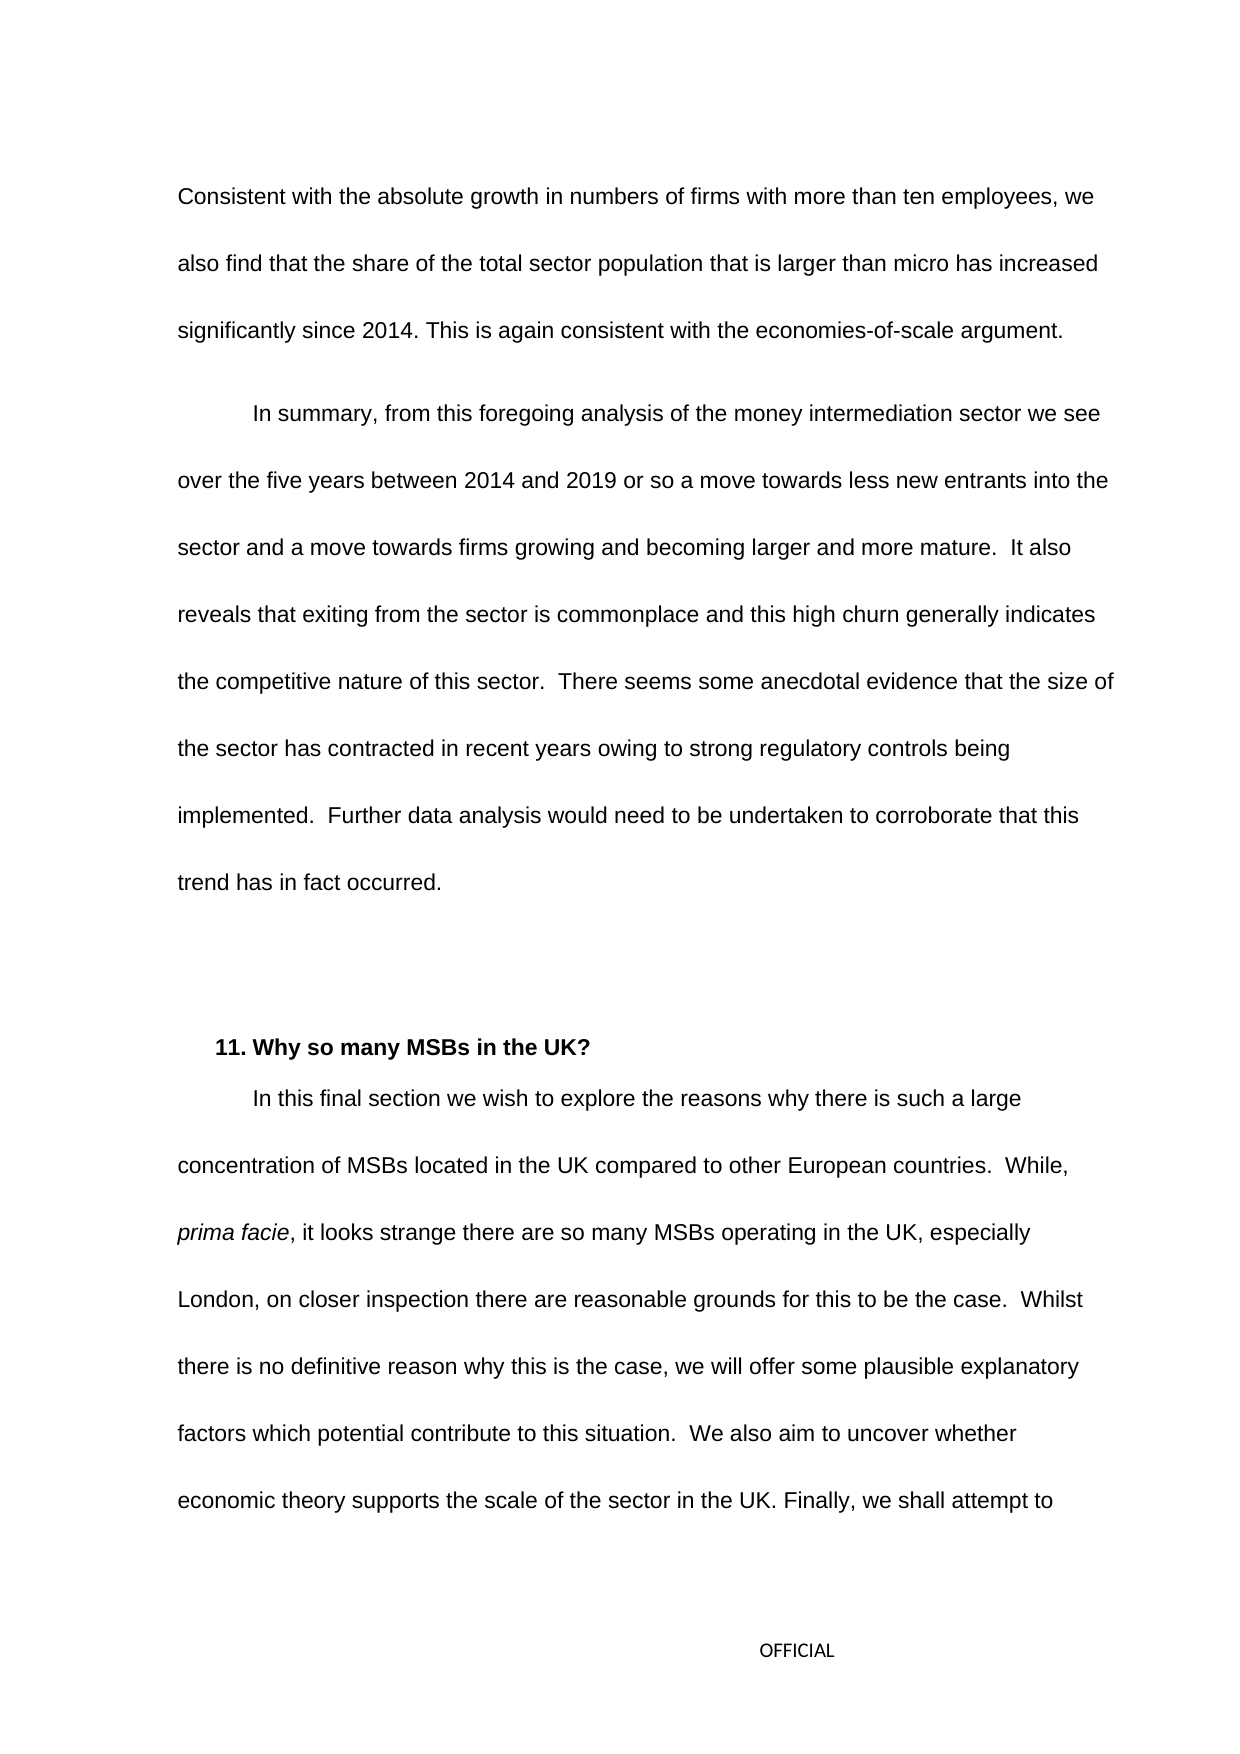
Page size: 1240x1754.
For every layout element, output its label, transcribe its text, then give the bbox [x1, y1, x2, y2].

text Consistent with the absolute growth in numbers of firms with more than ten employees, we also find that the share of the total sector population that is larger than micro has increased significantly since 2014. This is again consistent with the economies-of-scale argument. [177, 183, 1115, 350]
text In summary, from this foregoing analysis of the money intermediation sector we see over the five years between 2014 and 2019 or so a move towards less new entrants into the sector and a move towards firms growing and becoming larger and more mature. It also reveals that exiting from the sector is commonplace and this high churn generally indicates the competitive nature of this sector. There seems some anecdotal evidence that the size of the sector has contracted in recent years owing to strong regulatory controls being implemented. Further data analysis would need to be undertaken to corroborate that this trend has in fact occurred. [177, 400, 1115, 902]
text In this final section we wish to explore the reasons why there is such a large concentration of MSBs located in the UK compared to other European countries. While, prima facie, it looks strange there are so many MSBs operating in the UK, especially London, on closer inspection there are reasonable grounds for this to be the case. Whilst there is no definitive reason why this is the case, we will offer some plausible explanatory factors which potential contribute to this situation. We also aim to uncover whether economic theory supports the scale of the sector in the UK. Finally, we shall attempt to [177, 1085, 1115, 1520]
subtitle Why so many MSBs in the UK? [215, 1034, 1115, 1060]
